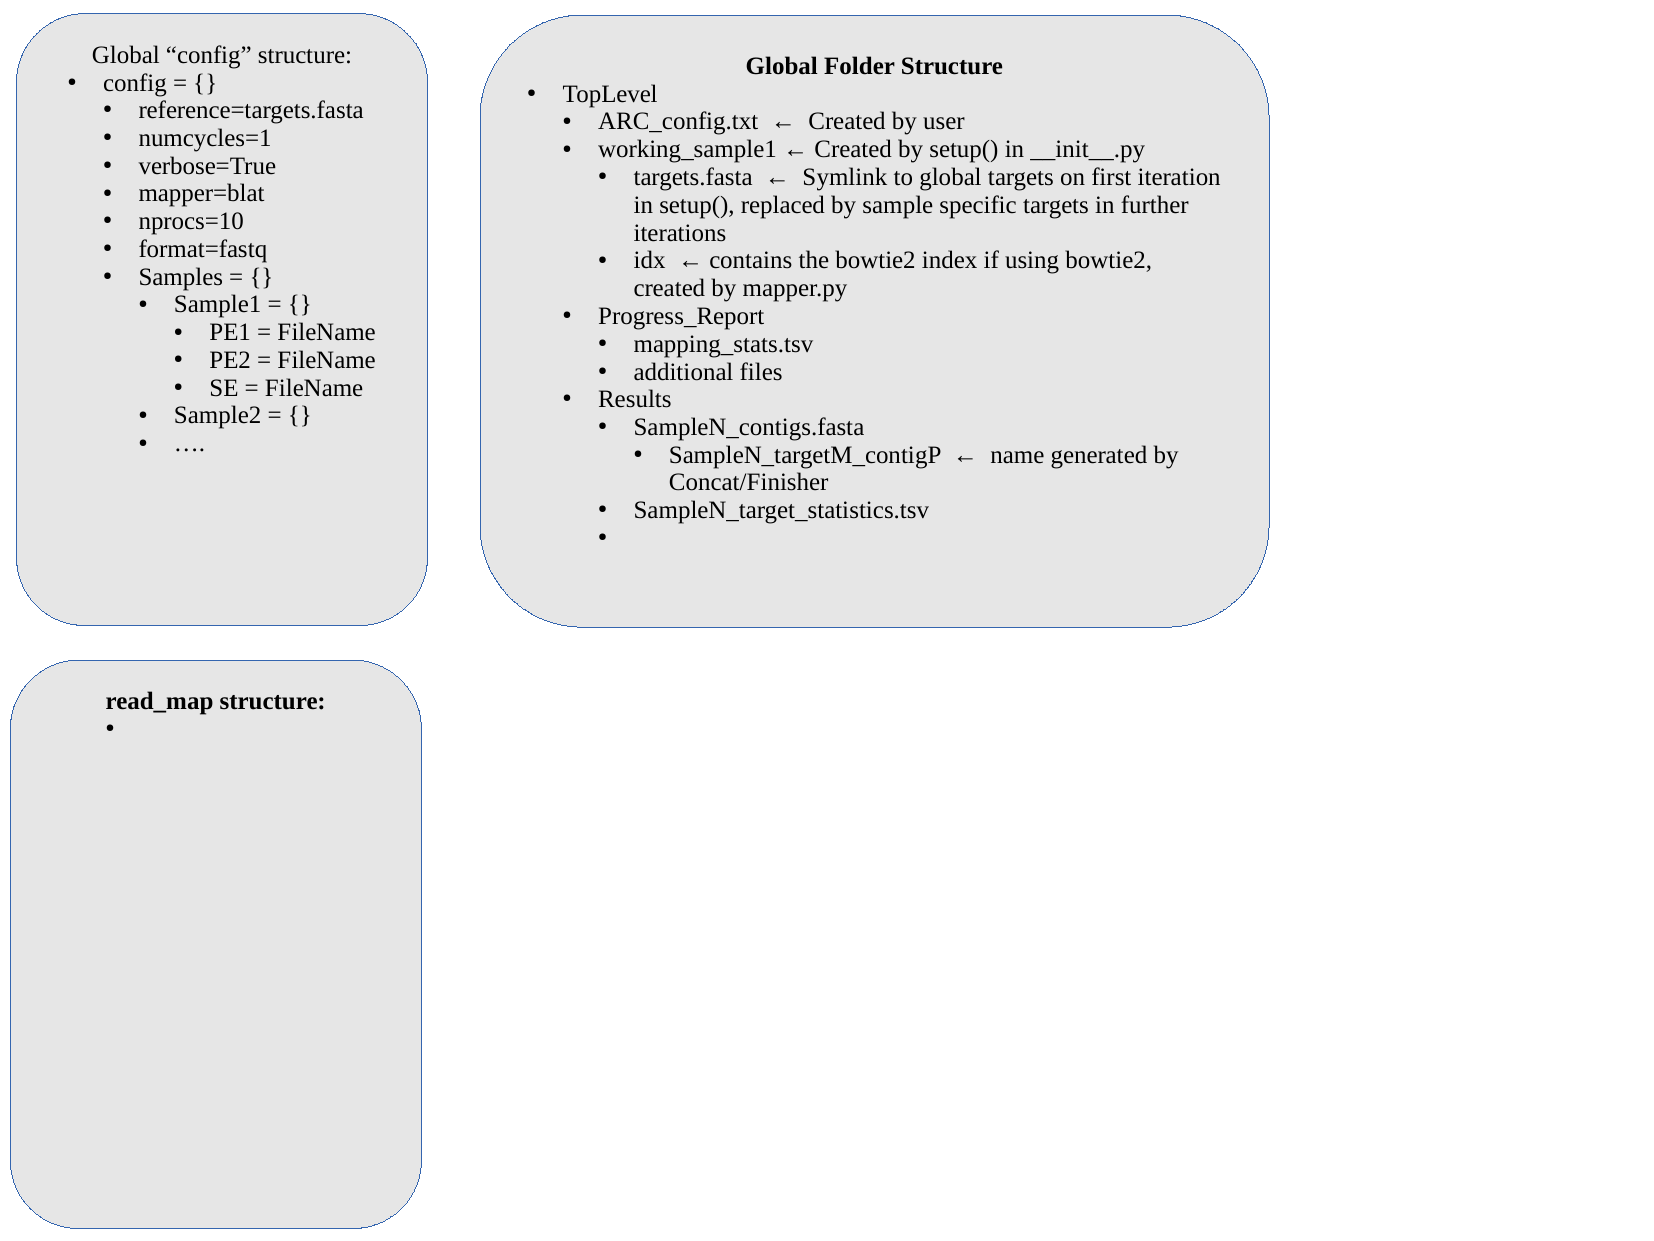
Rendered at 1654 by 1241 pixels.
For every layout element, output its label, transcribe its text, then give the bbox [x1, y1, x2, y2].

text_box Global Folder Structure TopLevel ARC_config.txt ← Created by user working_sample1 ← Created by setup() in __init__.py targets.fasta ← Symlink to global targets on first iteration in setup(), replaced by sample specific targets in further iterations idx ← contains the bowtie2 index if using bowtie2, created by mapper.py Progress_Report mapping_stats.tsv additional files Results SampleN_contigs.fasta SampleN_targetM_contigP ← name generated by Concat/Finisher SampleN_target_statistics.tsv [480, 15, 1270, 628]
text_box read_map structure: [10, 660, 422, 1229]
text_box Global “config” structure: config = {} reference=targets.fasta numcycles=1 verbose=True mapper=blat nprocs=10 format=fastq Samples = {} Sample1 = {} PE1 = FileName PE2 = FileName SE = FileName Sample2 = {} …. [16, 13, 428, 626]
